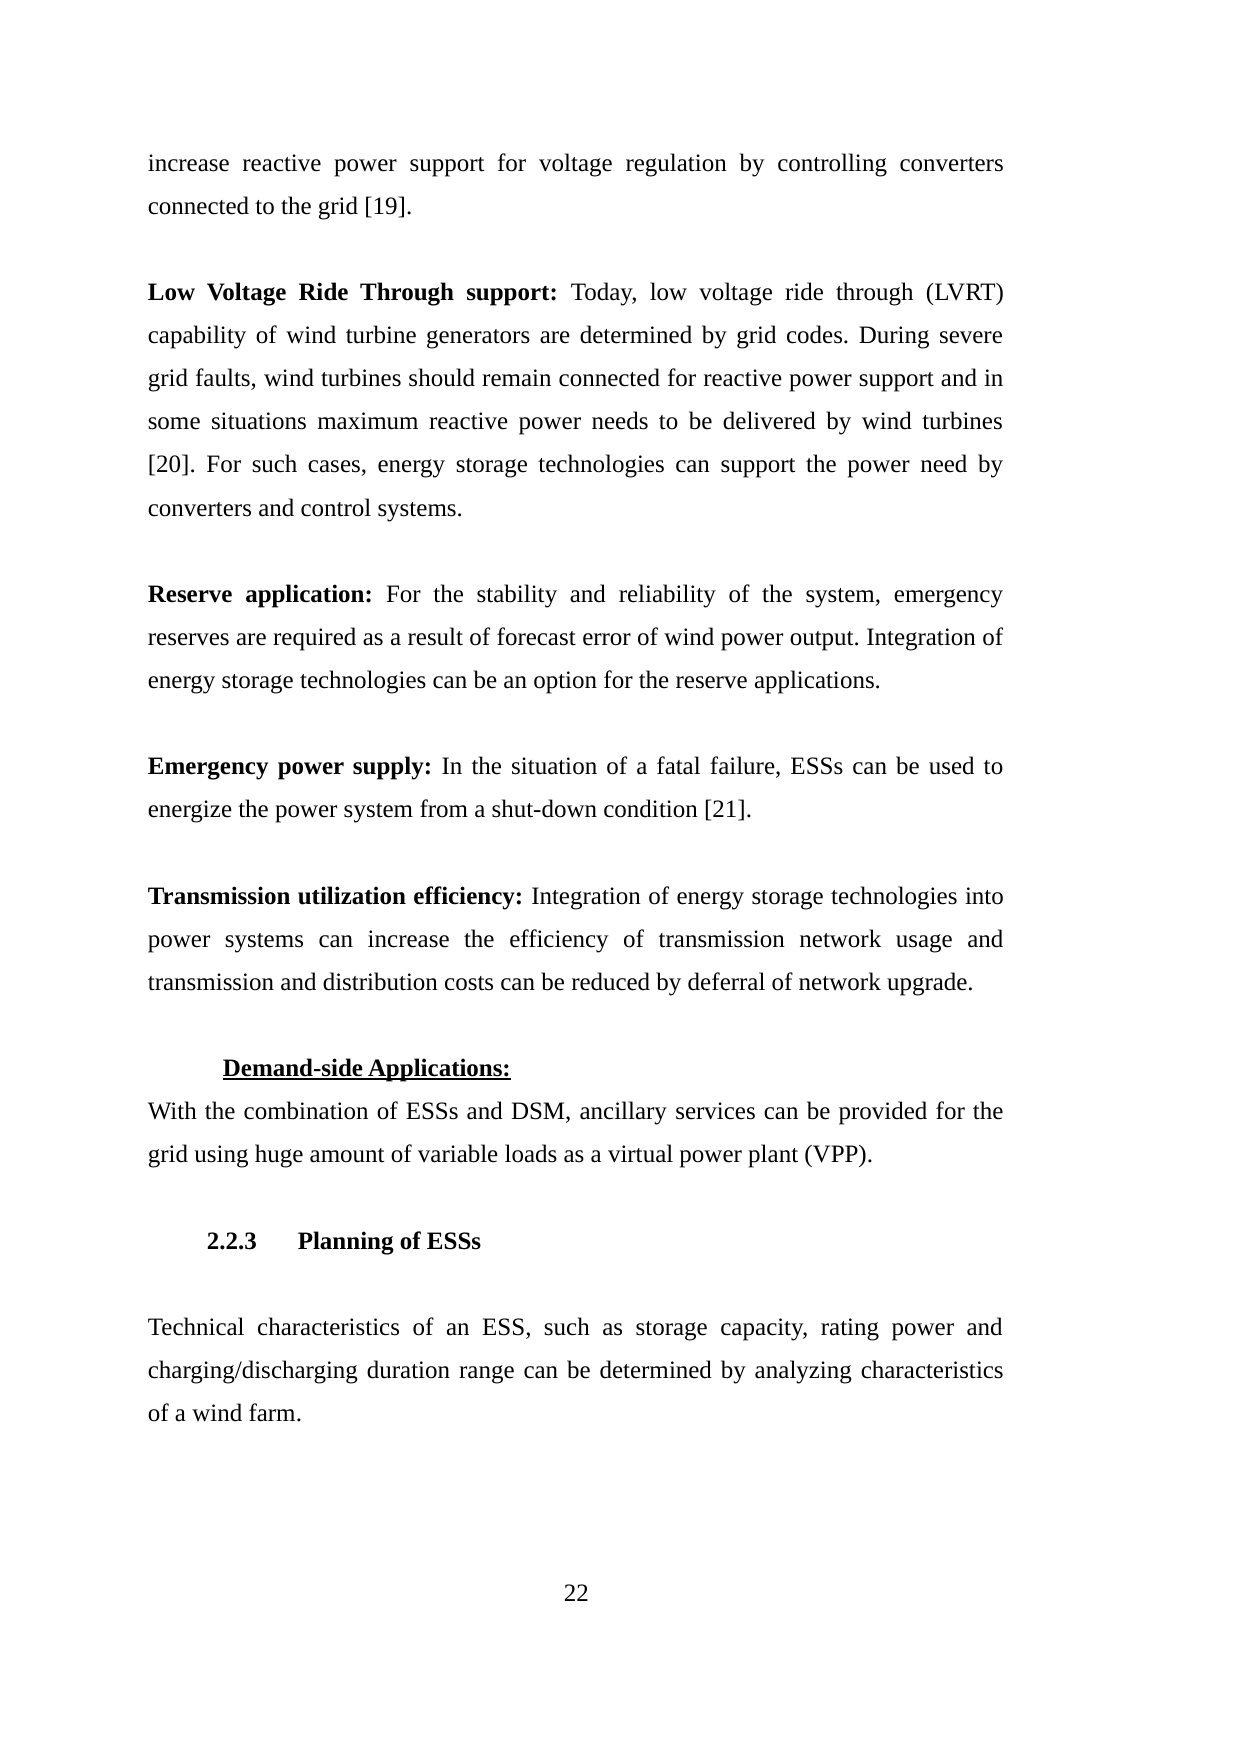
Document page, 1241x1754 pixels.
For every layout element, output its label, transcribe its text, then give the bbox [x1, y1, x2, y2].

text Transmission utilization efficiency: Integration of energy storage technologies into power systems can increase the efficiency of transmission network usage and transmission and distribution costs can be reduced by deferral of network upgrade. [148, 881, 1004, 996]
text Low Voltage Ride Through support: Today, low voltage ride through (LVRT) capability of wind turbine generators are determined by grid codes. During severe grid faults, wind turbines should remain connected for reactive power support and in some situations maximum reactive power needs to be delivered by wind turbines [20]. For such cases, energy storage technologies can support the power need by converters and control systems. [148, 277, 1004, 521]
text Demand-side Applications: [148, 1053, 1004, 1082]
text Emergency power supply: In the situation of a fatal failure, ESSs can be used to energize the power system from a shut-down condition [21]. [148, 751, 1004, 823]
text With the combination of ESSs and DSM, ancillary services can be provided for the grid using huge amount of variable loads as a virtual power plant (VPP). [148, 1096, 1004, 1168]
text Technical characteristics of an ESS, such as storage capacity, rating power and charging/discharging duration range can be determined by analyzing characteristics of a wind farm. [148, 1312, 1004, 1427]
list Planning of ESSs [207, 1226, 1004, 1254]
text increase reactive power support for voltage regulation by controlling converters connected to the grid [19]. [148, 148, 1004, 219]
text Reserve application: For the stability and reliability of the system, emergency reserves are required as a result of forecast error of wind power output. Integration of energy storage technologies can be an option for the reserve applications. [148, 579, 1004, 694]
